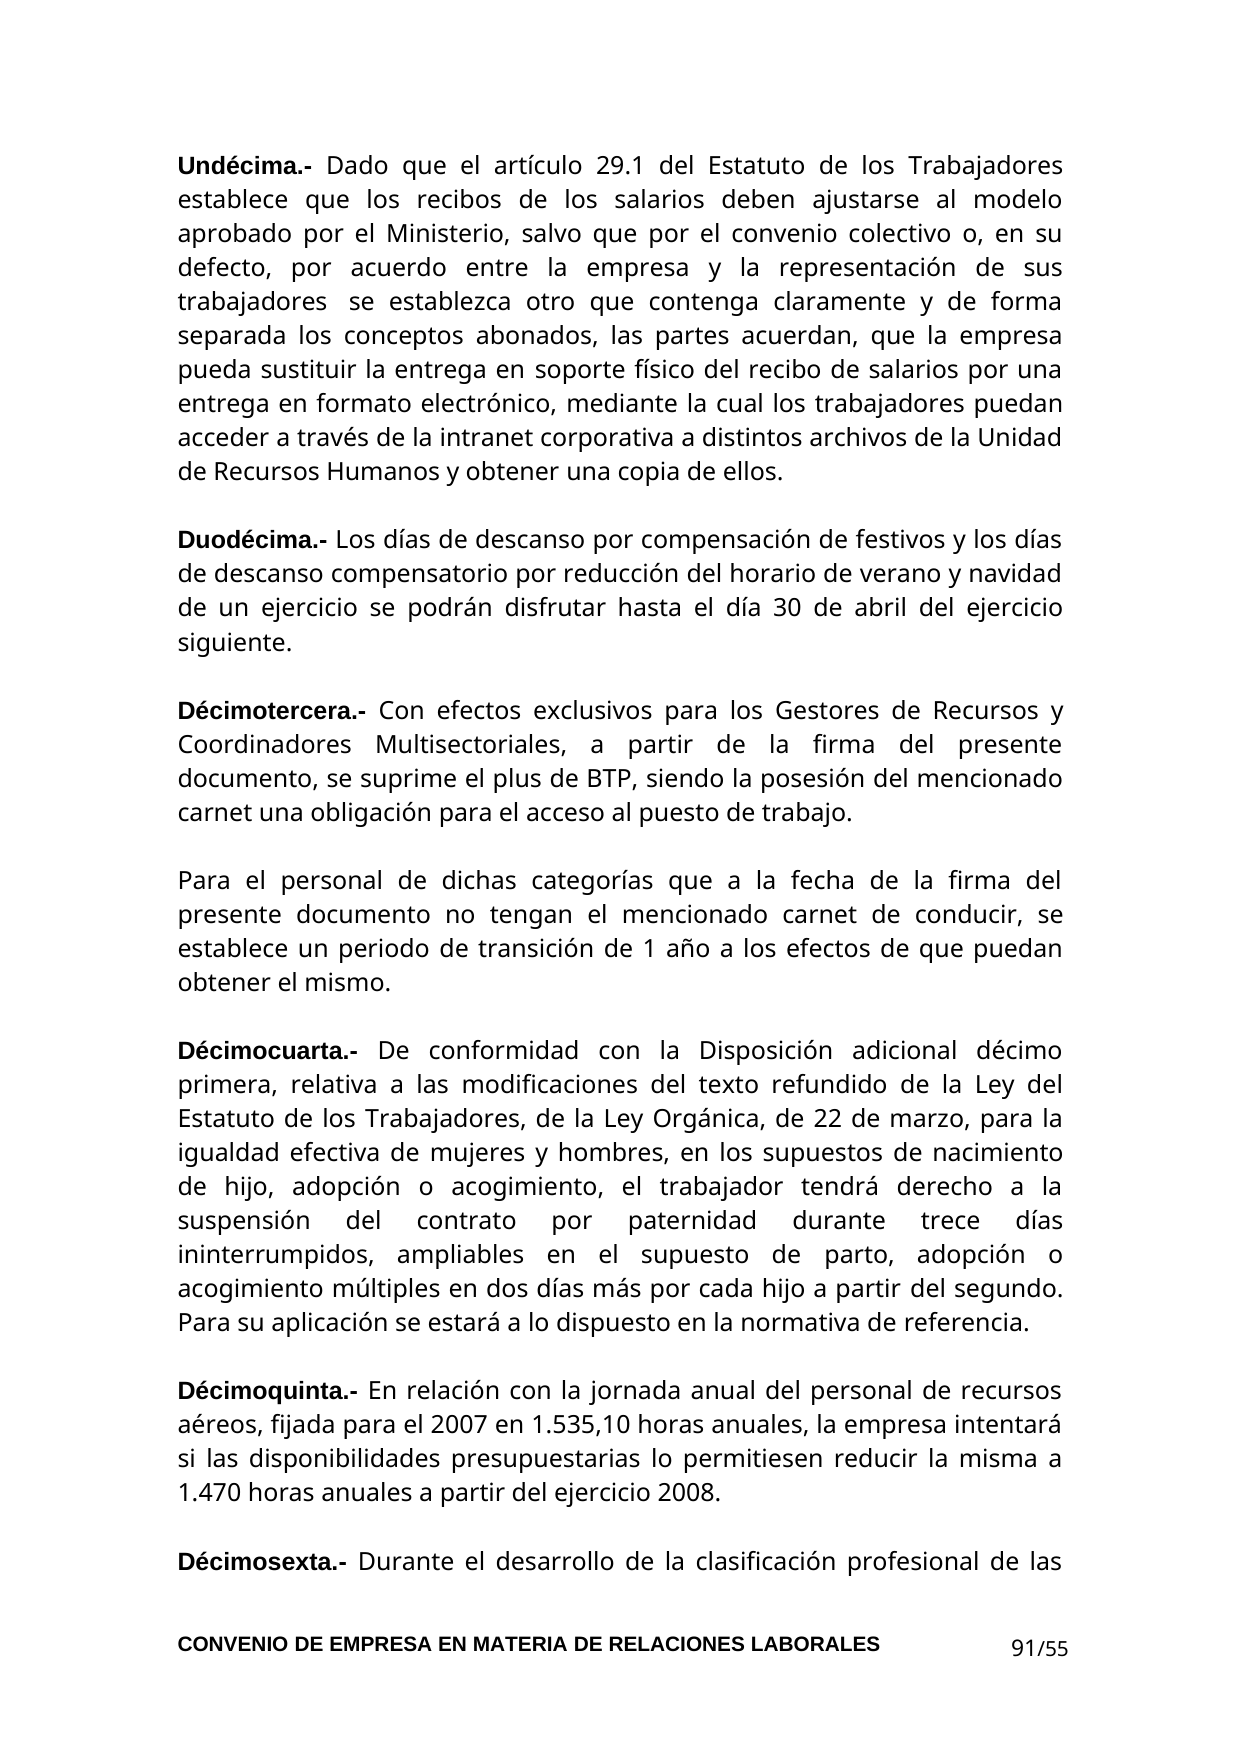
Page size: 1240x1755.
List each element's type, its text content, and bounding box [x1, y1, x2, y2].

text Décimocuarta.- De conformidad con la Disposición adicional décimo primera, relativa a las modificaciones del texto refundido de la Ley del Estatuto de los Trabajadores, de la Ley Orgánica, de 22 de marzo, para la igualdad efectiva de mujeres y hombres, en los supuestos de nacimiento de hijo, adopción o acogimiento, el trabajador tendrá derecho a la suspensión del contrato por paternidad durante trece días ininterrumpidos, ampliables en el supuesto de parto, adopción o acogimiento múltiples en dos días más por cada hijo a partir del segundo. Para su aplicación se estará a lo dispuesto en la normativa de referencia. [177, 1032, 1063, 1339]
text Décimosexta.- Durante el desarrollo de la clasificación profesional de las [177, 1543, 1063, 1577]
text Para el personal de dichas categorías que a la fecha de la firma del presente documento no tengan el mencionado carnet de conducir, se establece un periodo de transición de 1 año a los efectos de que puedan obtener el mismo. [177, 862, 1063, 998]
text Duodécima.- Los días de descanso por compensación de festivos y los días de descanso compensatorio por reducción del horario de verano y navidad de un ejercicio se podrán disfrutar hasta el día 30 de abril del ejercicio siguiente. [177, 522, 1063, 658]
text Décimotercera.- Con efectos exclusivos para los Gestores de Recursos y Coordinadores Multisectoriales, a partir de la firma del presente documento, se suprime el plus de BTP, siendo la posesión del mencionado carnet una obligación para el acceso al puesto de trabajo. [177, 692, 1063, 828]
text Décimoquinta.- En relación con la jornada anual del personal de recursos aéreos, fijada para el 2007 en 1.535,10 horas anuales, la empresa intentará si las disponibilidades presupuestarias lo permitiesen reducir la misma a 1.470 horas anuales a partir del ejercicio 2008. [177, 1373, 1063, 1509]
text Undécima.- Dado que el artículo 29.1 del Estatuto de los Trabajadores establece que los recibos de los salarios deben ajustarse al modelo aprobado por el Ministerio, salvo que por el convenio colectivo o, en su defecto, por acuerdo entre la empresa y la representación de sus trabajadores se establezca otro que contenga claramente y de forma separada los conceptos abonados, las partes acuerdan, que la empresa pueda sustituir la entrega en soporte físico del recibo de salarios por una entrega en formato electrónico, mediante la cual los trabajadores puedan acceder a través de la intranet corporativa a distintos archivos de la Unidad de Recursos Humanos y obtener una copia de ellos. [177, 147, 1063, 488]
